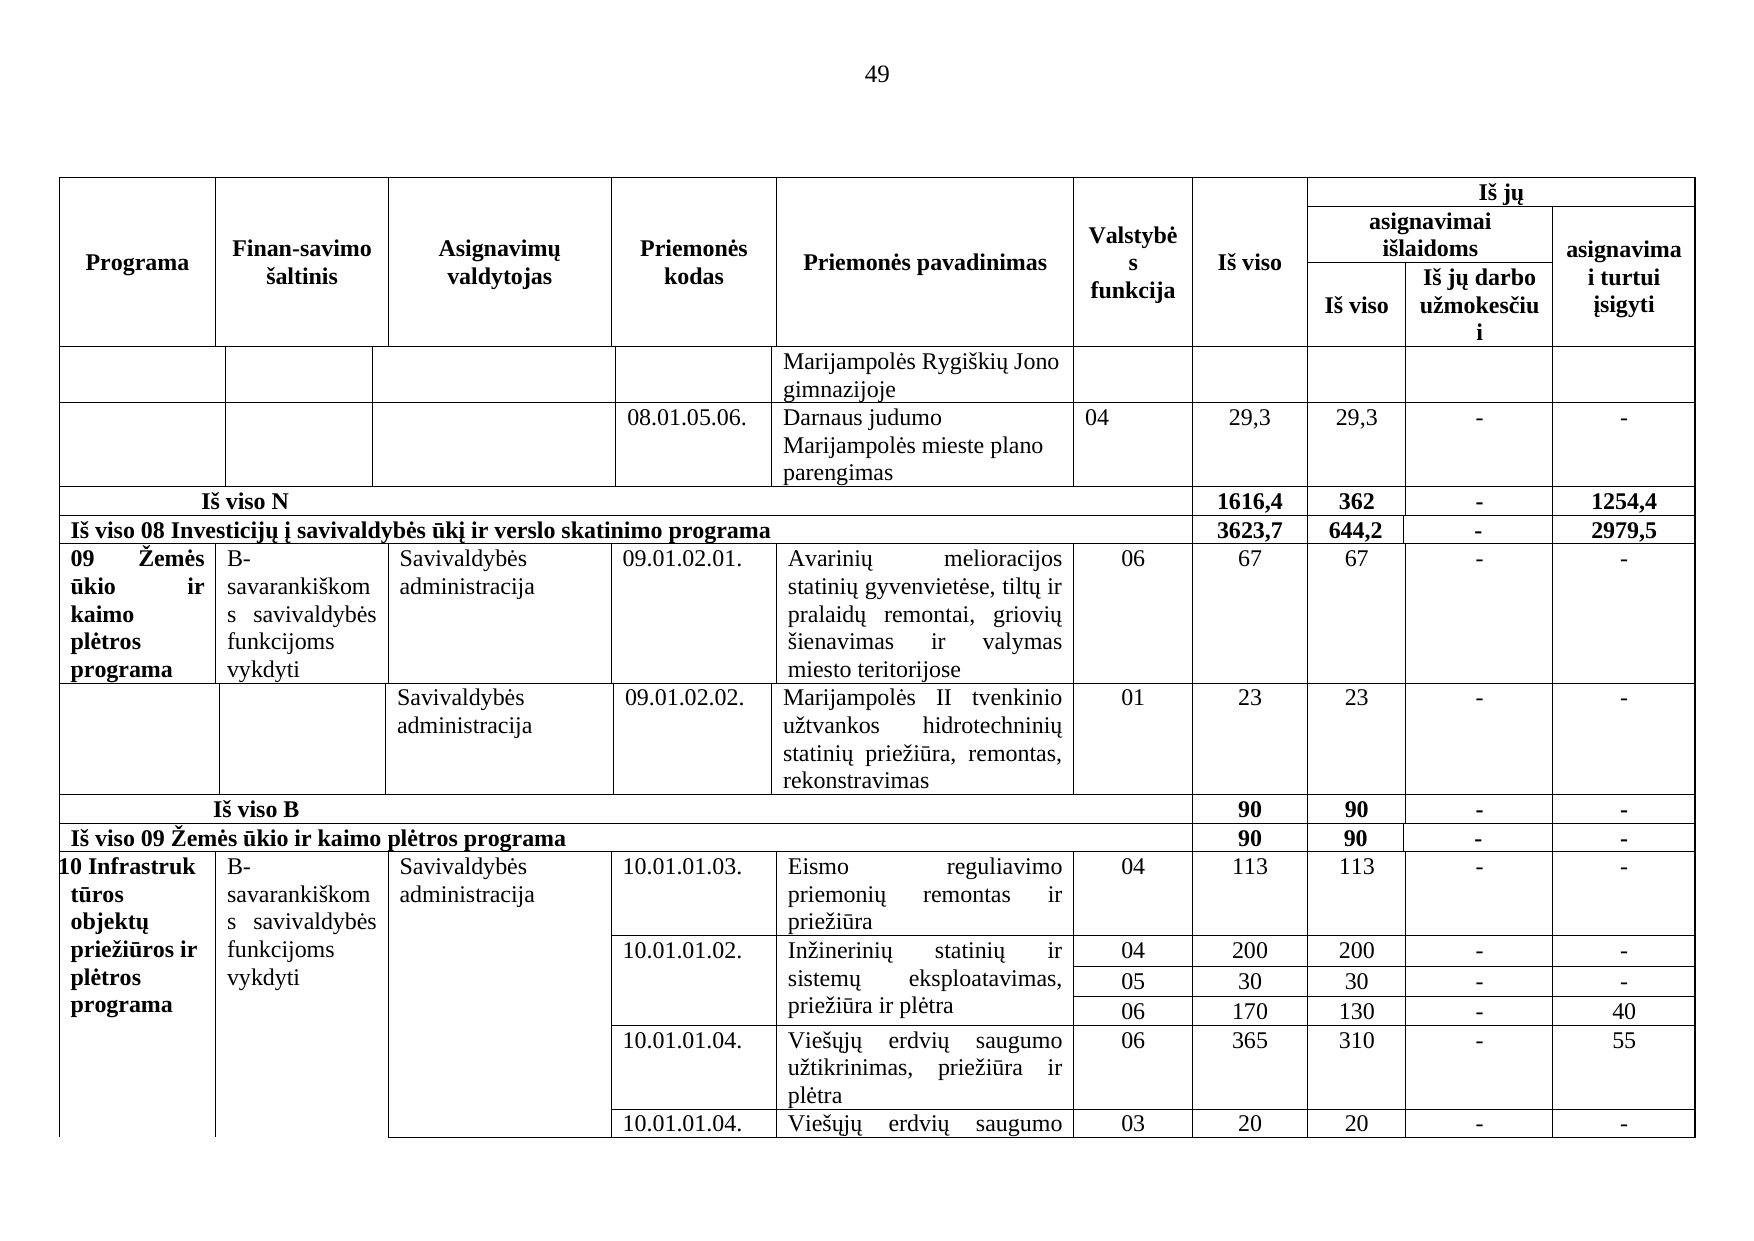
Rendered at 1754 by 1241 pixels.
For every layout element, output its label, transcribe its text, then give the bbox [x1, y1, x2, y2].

table_cell Inžinerinių statinių ir sistemų eksploatavimas, priežiūra ir plėtra [777, 936, 1073, 1024]
table_cell - [1553, 544, 1694, 682]
table_header Valstybės funkcija [1074, 178, 1192, 346]
table_header Asignavimų valdytojas [389, 178, 611, 346]
table_cell B-savarankiškoms savivaldybės funkcijoms vykdyti [216, 544, 388, 682]
table_cell - [1406, 403, 1552, 486]
table_cell 23 [1193, 684, 1307, 794]
table_cell - [1553, 936, 1694, 966]
table_cell [1193, 347, 1307, 402]
table_header Iš jų [1308, 178, 1694, 206]
table_cell 2979,5 [1553, 516, 1694, 543]
table_cell 90 [1193, 824, 1307, 851]
table_cell - [1406, 487, 1552, 515]
table_cell 67 [1308, 544, 1405, 682]
table_cell 200 [1308, 936, 1405, 966]
table_cell 03 [1074, 1110, 1192, 1137]
table_cell 10.01.01.02. [612, 936, 776, 1024]
table_cell - [1553, 1110, 1694, 1137]
table_cell 113 [1308, 852, 1405, 935]
table_cell Eismo reguliavimo priemonių remontas ir priežiūra [777, 852, 1073, 935]
table_cell 90 [1308, 795, 1405, 822]
table_cell [373, 347, 615, 402]
table_cell - [1406, 544, 1552, 682]
table_cell 20 [1193, 1110, 1307, 1137]
table_cell 05 [1074, 967, 1192, 996]
table_cell 90 [1308, 824, 1403, 851]
table_cell 29,3 [1193, 403, 1307, 486]
table_cell - [1406, 347, 1552, 402]
table_cell 29,3 [1308, 403, 1405, 486]
table_cell 1254,4 [1553, 487, 1694, 515]
table_cell 08.01.05.06. [616, 403, 771, 486]
table_cell - [1553, 684, 1694, 794]
table_cell 1616,4 [1193, 487, 1307, 515]
table_cell 09.01.02.02. [614, 684, 771, 794]
table_cell 200 [1193, 936, 1307, 966]
table_cell - [1553, 967, 1694, 996]
table_cell 06 [1074, 997, 1192, 1024]
table_cell Iš viso N [60, 487, 1192, 515]
table_header Finan-savimo šaltinis [216, 178, 388, 346]
table_cell - [1553, 824, 1694, 851]
table_cell 06 [1074, 544, 1192, 682]
table_cell [1308, 347, 1405, 402]
table_cell Iš viso 08 Investicijų į savivaldybės ūkį ir verslo skatinimo programa [60, 516, 1192, 543]
table_cell 55 [1553, 1026, 1694, 1108]
table_cell - [1406, 936, 1552, 966]
table_cell Marijampolės Rygiškių Jono gimnazijoje [772, 347, 1073, 402]
table_cell Viešųjų erdvių saugumo [777, 1110, 1073, 1137]
table_cell 113 [1193, 852, 1307, 935]
table_cell - [1406, 1110, 1552, 1137]
table_cell [1553, 347, 1694, 402]
table_cell - [1406, 684, 1552, 794]
table_cell [226, 347, 372, 402]
table_cell 10.01.01.04. [612, 1110, 776, 1137]
table_cell - [1406, 795, 1552, 822]
table_cell 20 [1308, 1110, 1405, 1137]
table_header Priemonės pavadinimas [777, 178, 1073, 346]
table_cell 170 [1193, 997, 1307, 1024]
table_cell 130 [1308, 997, 1405, 1024]
table_cell asignavimai išlaidoms [1308, 207, 1552, 262]
table_cell Darnaus judumo Marijampolės mieste plano parengimas [772, 403, 1073, 486]
table_cell B-savarankiškoms savivaldybės funkcijoms vykdyti [216, 852, 388, 1137]
table_cell Iš viso B [60, 795, 1192, 822]
table_cell - [1406, 1026, 1552, 1108]
table_cell 40 [1553, 997, 1694, 1024]
table_cell - [1404, 824, 1552, 851]
table_cell 09.01.02.01. [612, 544, 776, 682]
table_cell 3623,7 [1193, 516, 1307, 543]
table_cell 04 [1074, 852, 1192, 935]
table_cell - [1553, 852, 1694, 935]
table_header Programa [60, 178, 215, 346]
table_cell 23 [1308, 684, 1405, 794]
table_cell Savivaldybės administracija [389, 544, 611, 682]
table_cell Savivaldybės administracija [389, 852, 611, 1137]
table_cell 30 [1193, 967, 1307, 996]
table_cell [220, 684, 385, 794]
table_cell - [1406, 967, 1552, 996]
table_cell - [1553, 795, 1694, 822]
table_cell asignavimai turtui įsigyti [1553, 207, 1694, 346]
table_cell Iš viso [1308, 263, 1405, 346]
table_cell [1074, 347, 1192, 402]
table_cell Avarinių melioracijos statinių gyvenvietėse, tiltų ir pralaidų remontai, griovių šienavimas ir valymas miesto teritorijose [777, 544, 1073, 682]
table_cell [616, 347, 771, 402]
table_cell [60, 684, 219, 794]
table_cell 04 [1074, 403, 1192, 486]
table_cell [373, 403, 615, 486]
table_cell [60, 403, 225, 486]
table_cell 01 [1074, 684, 1192, 794]
table_cell 09 Žemės ūkio ir kaimo plėtros programa [60, 544, 215, 682]
table_cell 310 [1308, 1026, 1405, 1108]
table_cell 30 [1308, 967, 1405, 996]
table_header Iš viso [1193, 178, 1307, 346]
table_cell - [1404, 516, 1552, 543]
table_cell 644,2 [1308, 516, 1403, 543]
table_cell 90 [1193, 795, 1307, 822]
table_header Priemonės kodas [612, 178, 776, 346]
table_cell 10 Infrastruk tūros objektų priežiūros ir plėtros programa [60, 852, 215, 1137]
table_cell 365 [1193, 1026, 1307, 1108]
table_cell - [1406, 997, 1552, 1024]
table_cell 67 [1193, 544, 1307, 682]
table_cell Savivaldybės administracija [386, 684, 613, 794]
table_cell - [1406, 852, 1552, 935]
table_cell 10.01.01.04. [612, 1026, 776, 1108]
table_cell 362 [1308, 487, 1405, 515]
table_cell [60, 347, 225, 402]
table_cell [226, 403, 372, 486]
table_cell 04 [1074, 936, 1192, 966]
table_cell Iš viso 09 Žemės ūkio ir kaimo plėtros programa [60, 824, 1192, 851]
table_cell - [1553, 403, 1694, 486]
table_cell 10.01.01.03. [612, 852, 776, 935]
table_cell Iš jų darbo užmokesčiui [1406, 263, 1552, 346]
table_cell Marijampolės II tvenkinio užtvankos hidrotechninių statinių priežiūra, remontas, rekonstravimas [772, 684, 1073, 794]
table_cell 06 [1074, 1026, 1192, 1108]
table_cell Viešųjų erdvių saugumo užtikrinimas, priežiūra ir plėtra [777, 1026, 1073, 1108]
